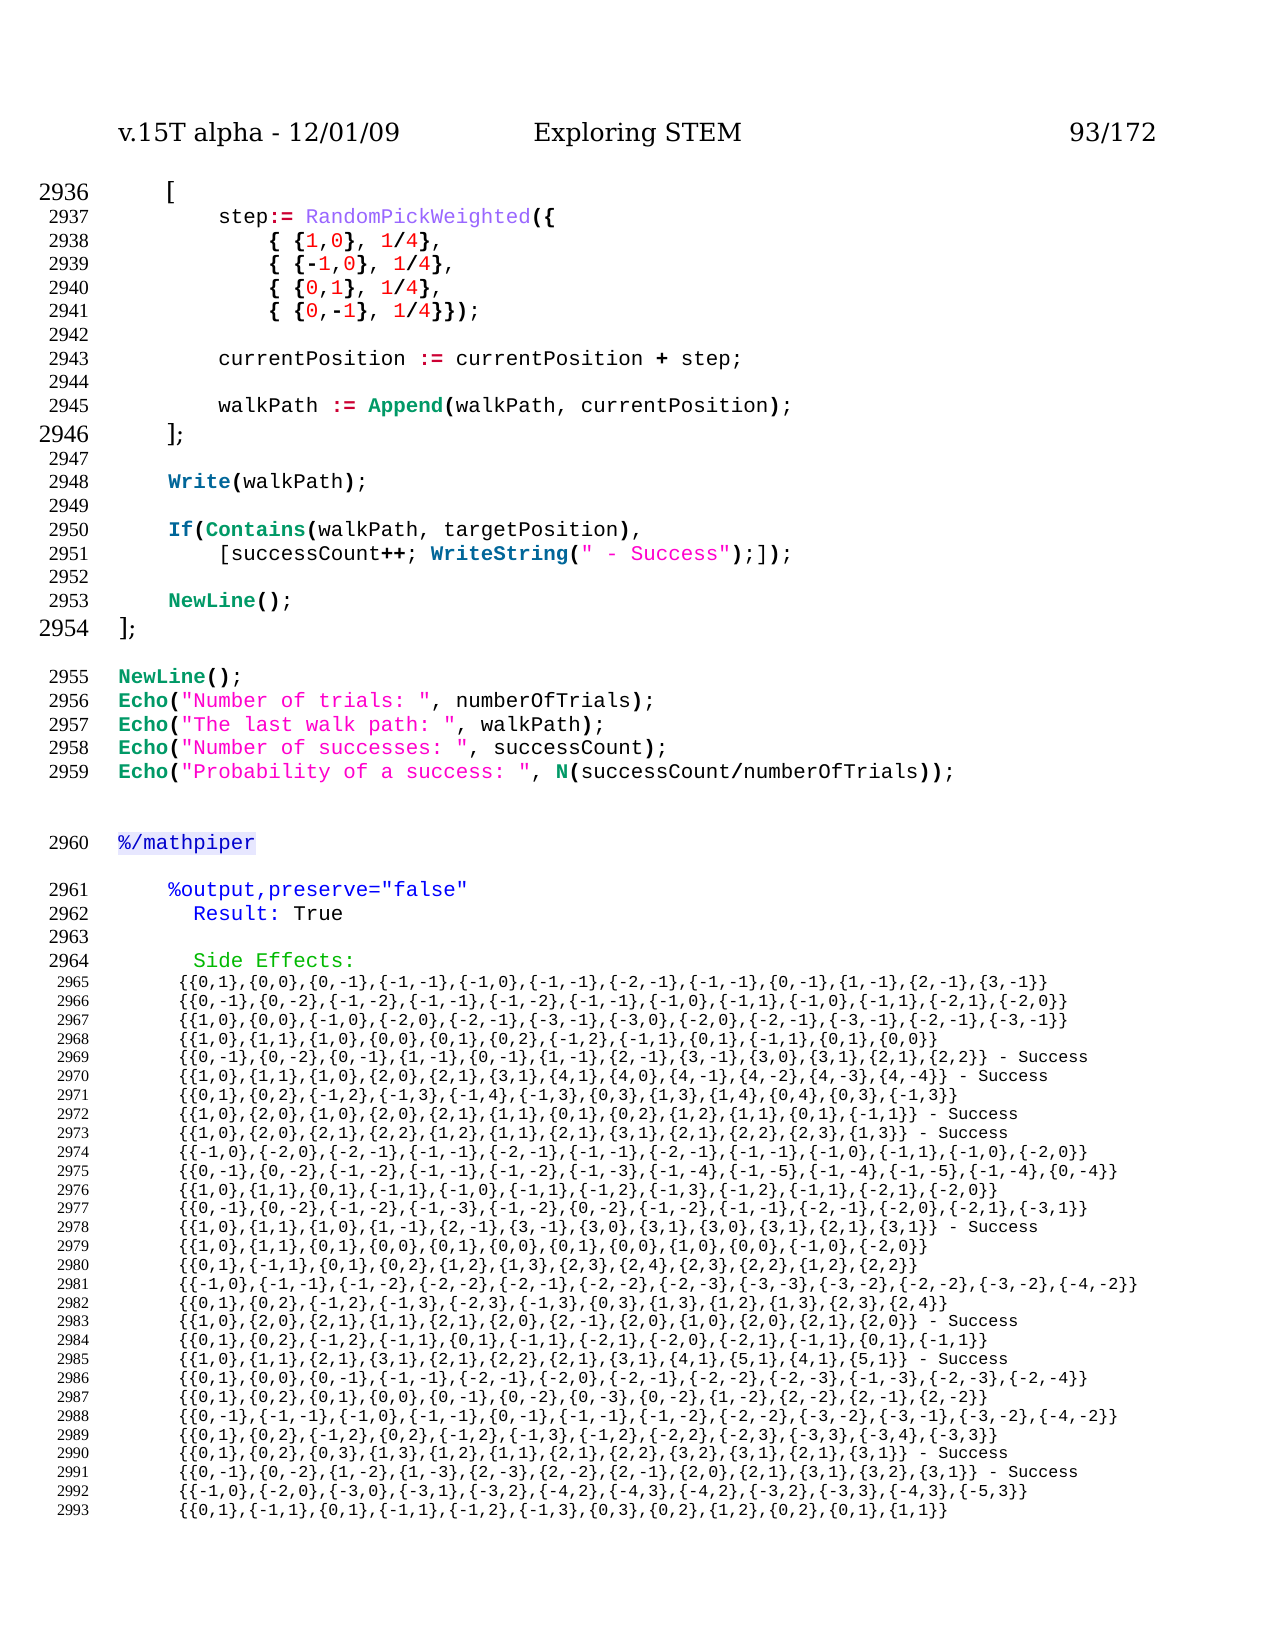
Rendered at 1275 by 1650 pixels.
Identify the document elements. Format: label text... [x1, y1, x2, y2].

text {{0,-1},{0,-2},{-1,-2},{-1,-1},{-1,-2},{-1,-3},{-1,-4},{-1,-5},{-1,-4},{-1,-5},{-1,-4},{0,-4}} [118, 1162, 1157, 1181]
text If(Contains(walkPath, targetPosition), [118, 519, 1157, 542]
text Echo("Number of trials: ", numberOfTrials); [118, 690, 1157, 713]
text {{0,1},{0,0},{0,-1},{-1,-1},{-1,0},{-1,-1},{-2,-1},{-1,-1},{0,-1},{1,-1},{2,-1},{3,-1}} [118, 974, 1157, 992]
text step:= RandomPickWeighted({ [118, 206, 1157, 229]
text {{0,1},{0,0},{0,-1},{-1,-1},{-2,-1},{-2,0},{-2,-1},{-2,-2},{-2,-3},{-1,-3},{-2,-3},{-2,-4}} [118, 1369, 1157, 1388]
text {{0,1},{0,2},{-1,2},{-1,3},{-2,3},{-1,3},{0,3},{1,3},{1,2},{1,3},{2,3},{2,4}} [118, 1294, 1157, 1313]
text %output,preserve="false" [118, 879, 1157, 903]
text {{1,0},{2,0},{1,0},{2,0},{2,1},{1,1},{0,1},{0,2},{1,2},{1,1},{0,1},{-1,1}} - Success [118, 1106, 1157, 1124]
text [successCount++; WriteString(" - Success");]); [118, 542, 1157, 566]
text { {0,-1}, 1/4}}); [118, 301, 1157, 324]
text {{1,0},{1,1},{1,0},{2,0},{2,1},{3,1},{4,1},{4,0},{4,-1},{4,-2},{4,-3},{4,-4}} - Success [118, 1068, 1157, 1087]
text NewLine(); [118, 590, 1157, 613]
text currentPosition := currentPosition + step; [118, 348, 1157, 371]
text Echo("Number of successes: ", successCount); [118, 737, 1157, 761]
text {{1,0},{2,0},{2,1},{2,2},{1,2},{1,1},{2,1},{3,1},{2,1},{2,2},{2,3},{1,3}} - Success [118, 1124, 1157, 1143]
text {{1,0},{1,1},{1,0},{1,-1},{2,-1},{3,-1},{3,0},{3,1},{3,0},{3,1},{2,1},{3,1}} - Success [118, 1219, 1157, 1238]
text {{0,-1},{0,-2},{0,-1},{1,-1},{0,-1},{1,-1},{2,-1},{3,-1},{3,0},{3,1},{2,1},{2,2}} - Success [118, 1049, 1157, 1068]
text Echo("Probability of a success: ", N(successCount/numberOfTrials)); [118, 761, 1157, 784]
text NewLine(); [118, 666, 1157, 690]
text Write(walkPath); [118, 472, 1157, 495]
text ]; [118, 419, 1157, 448]
text {{0,1},{0,2},{0,3},{1,3},{1,2},{1,1},{2,1},{2,2},{3,2},{3,1},{2,1},{3,1}} - Success [118, 1445, 1157, 1464]
text {{1,0},{1,1},{0,1},{-1,1},{-1,0},{-1,1},{-1,2},{-1,3},{-1,2},{-1,1},{-2,1},{-2,0}} [118, 1181, 1157, 1200]
text {{-1,0},{-2,0},{-2,-1},{-1,-1},{-2,-1},{-1,-1},{-2,-1},{-1,-1},{-1,0},{-1,1},{-1,0},{-2,0}} [118, 1143, 1157, 1162]
text [ [118, 177, 1157, 206]
text {{-1,0},{-1,-1},{-1,-2},{-2,-2},{-2,-1},{-2,-2},{-2,-3},{-3,-3},{-3,-2},{-2,-2},{-3,-2},{-4,-2}} [118, 1275, 1157, 1294]
text Echo("The last walk path: ", walkPath); [118, 713, 1157, 737]
text {{0,-1},{0,-2},{-1,-2},{-1,-3},{-1,-2},{0,-2},{-1,-2},{-1,-1},{-2,-1},{-2,0},{-2,1},{-3,1}} [118, 1200, 1157, 1219]
text {{-1,0},{-2,0},{-3,0},{-3,1},{-3,2},{-4,2},{-4,3},{-4,2},{-3,2},{-3,3},{-4,3},{-5,3}} [118, 1483, 1157, 1502]
text {{0,-1},{-1,-1},{-1,0},{-1,-1},{0,-1},{-1,-1},{-1,-2},{-2,-2},{-3,-2},{-3,-1},{-3,-2},{-4,-2}} [118, 1407, 1157, 1426]
text walkPath := Append(walkPath, currentPosition); [118, 395, 1157, 419]
text {{1,0},{0,0},{-1,0},{-2,0},{-2,-1},{-3,-1},{-3,0},{-2,0},{-2,-1},{-3,-1},{-2,-1},{-3,-1}} [118, 1011, 1157, 1030]
text Side Effects: [118, 950, 1157, 974]
text {{0,1},{-1,1},{0,1},{0,2},{1,2},{1,3},{2,3},{2,4},{2,3},{2,2},{1,2},{2,2}} [118, 1256, 1157, 1275]
text { {1,0}, 1/4}, [118, 229, 1157, 253]
text {{0,-1},{0,-2},{-1,-2},{-1,-1},{-1,-2},{-1,-1},{-1,0},{-1,1},{-1,0},{-1,1},{-2,1},{-2,0}} [118, 992, 1157, 1011]
text Result: True [118, 903, 1157, 926]
text {{0,1},{0,2},{-1,2},{0,2},{-1,2},{-1,3},{-1,2},{-2,2},{-2,3},{-3,3},{-3,4},{-3,3}} [118, 1426, 1157, 1445]
text {{0,1},{-1,1},{0,1},{-1,1},{-1,2},{-1,3},{0,3},{0,2},{1,2},{0,2},{0,1},{1,1}} [118, 1502, 1157, 1520]
text ]; [118, 613, 1157, 643]
text { {0,1}, 1/4}, [118, 277, 1157, 301]
text {{1,0},{1,1},{2,1},{3,1},{2,1},{2,2},{2,1},{3,1},{4,1},{5,1},{4,1},{5,1}} - Success [118, 1351, 1157, 1369]
text { {-1,0}, 1/4}, [118, 253, 1157, 277]
text {{0,-1},{0,-2},{1,-2},{1,-3},{2,-3},{2,-2},{2,-1},{2,0},{2,1},{3,1},{3,2},{3,1}} - Success [118, 1464, 1157, 1483]
text {{0,1},{0,2},{-1,2},{-1,1},{0,1},{-1,1},{-2,1},{-2,0},{-2,1},{-1,1},{0,1},{-1,1}} [118, 1332, 1157, 1351]
text {{0,1},{0,2},{0,1},{0,0},{0,-1},{0,-2},{0,-3},{0,-2},{1,-2},{2,-2},{2,-1},{2,-2}} [118, 1388, 1157, 1407]
text {{1,0},{1,1},{1,0},{0,0},{0,1},{0,2},{-1,2},{-1,1},{0,1},{-1,1},{0,1},{0,0}} [118, 1030, 1157, 1049]
text {{1,0},{1,1},{0,1},{0,0},{0,1},{0,0},{0,1},{0,0},{1,0},{0,0},{-1,0},{-2,0}} [118, 1238, 1157, 1256]
text %/mathpiper [118, 832, 1157, 855]
text {{1,0},{2,0},{2,1},{1,1},{2,1},{2,0},{2,-1},{2,0},{1,0},{2,0},{2,1},{2,0}} - Success [118, 1313, 1157, 1332]
text {{0,1},{0,2},{-1,2},{-1,3},{-1,4},{-1,3},{0,3},{1,3},{1,4},{0,4},{0,3},{-1,3}} [118, 1087, 1157, 1106]
